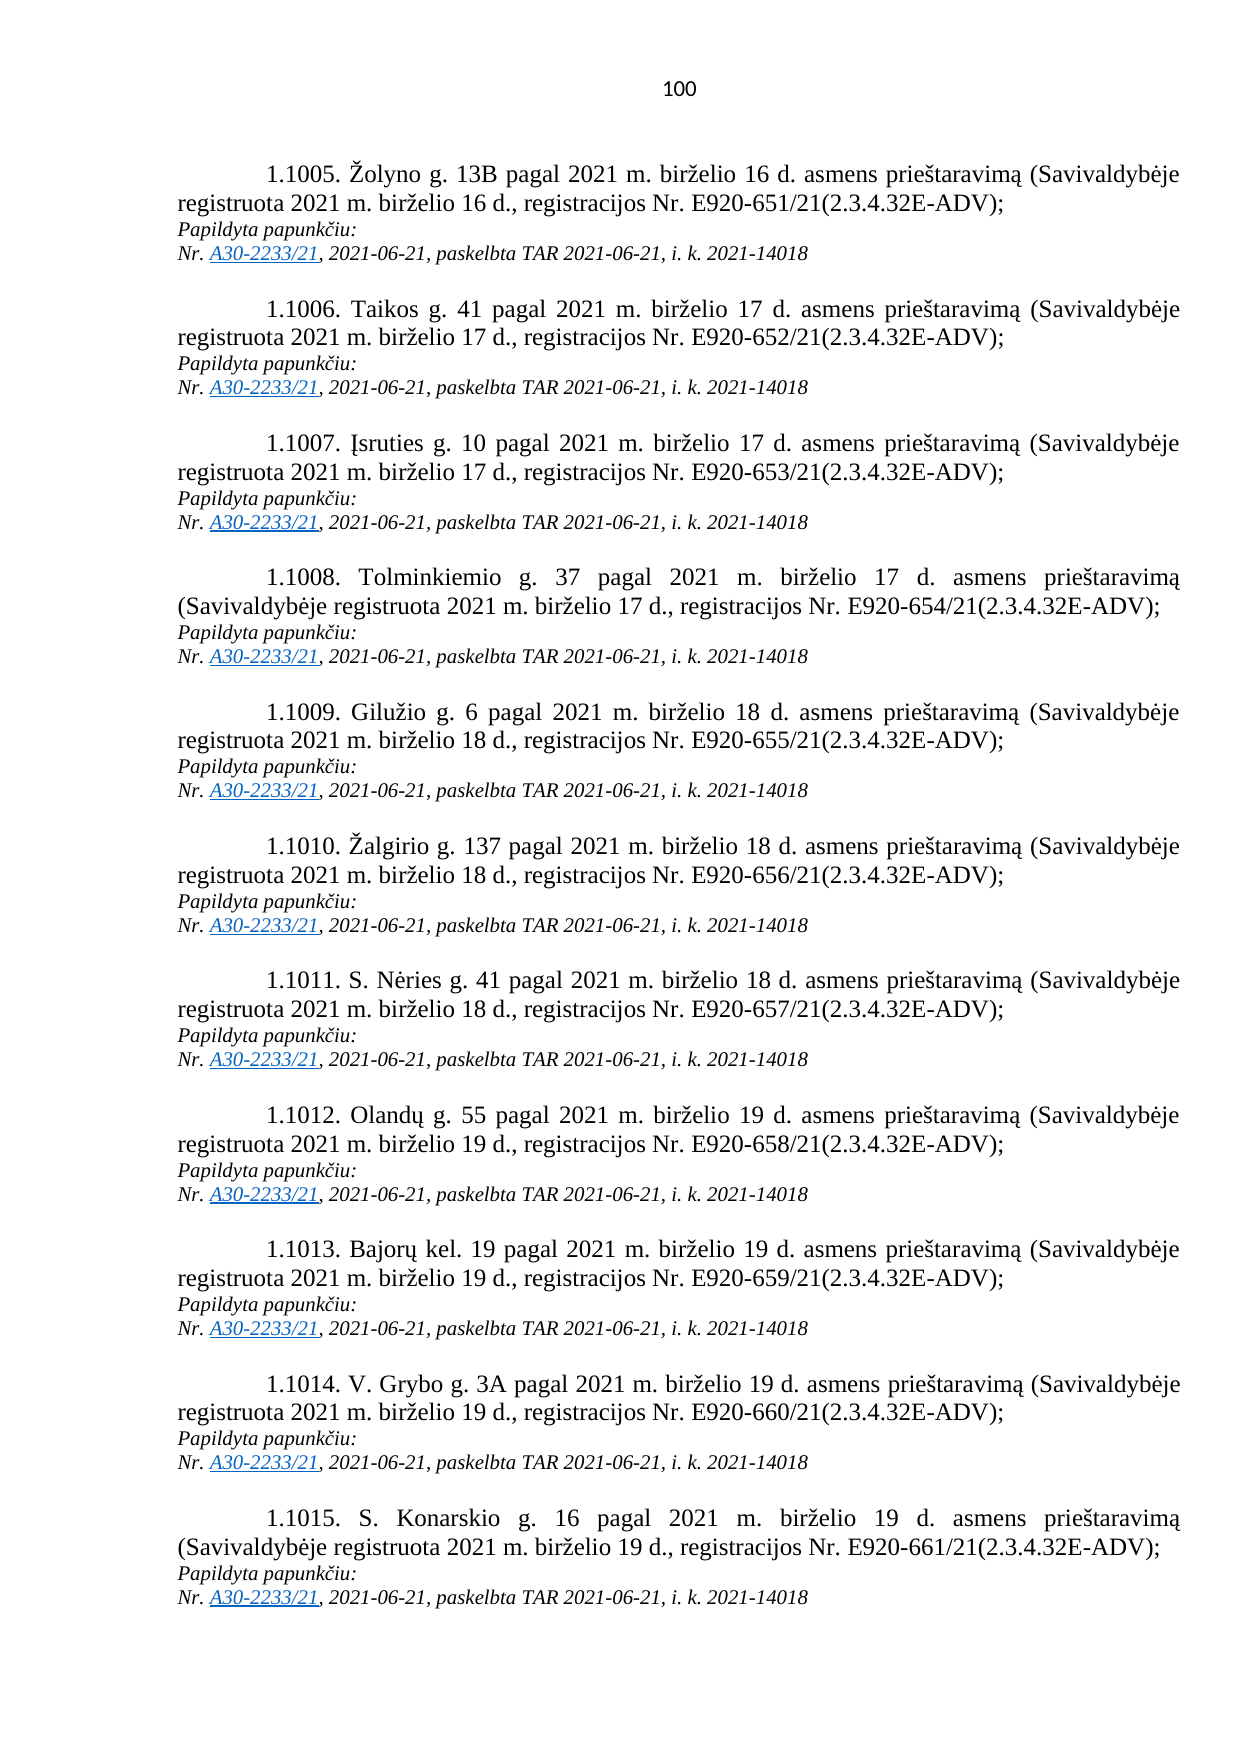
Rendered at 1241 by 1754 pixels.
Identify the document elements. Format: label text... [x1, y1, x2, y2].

text Nr. A30-2233/21, 2021-06-21, paskelbta TAR 2021-06-21, i. k. 2021-14018 [177, 510, 1181, 534]
text Papildyta papunkčiu: [177, 1561, 1181, 1585]
text Papildyta papunkčiu: [177, 754, 1181, 778]
text Nr. A30-2233/21, 2021-06-21, paskelbta TAR 2021-06-21, i. k. 2021-14018 [177, 644, 1181, 668]
text 1.1013. Bajorų kel. 19 pagal 2021 m. birželio 19 d. asmens prieštaravimą (Savivaldybėje registruota 2021 m. birželio 19 d., registracijos Nr. E920-659/21(2.3.4.32E-ADV); [177, 1234, 1181, 1292]
text Nr. A30-2233/21, 2021-06-21, paskelbta TAR 2021-06-21, i. k. 2021-14018 [177, 241, 1181, 265]
text 1.1009. Gilužio g. 6 pagal 2021 m. birželio 18 d. asmens prieštaravimą (Savivaldybėje registruota 2021 m. birželio 18 d., registracijos Nr. E920-655/21(2.3.4.32E-ADV); [177, 697, 1181, 754]
text Nr. A30-2233/21, 2021-06-21, paskelbta TAR 2021-06-21, i. k. 2021-14018 [177, 1047, 1181, 1071]
text Papildyta papunkčiu: [177, 889, 1181, 913]
text 1.1011. S. Nėries g. 41 pagal 2021 m. birželio 18 d. asmens prieštaravimą (Savivaldybėje registruota 2021 m. birželio 18 d., registracijos Nr. E920-657/21(2.3.4.32E-ADV); [177, 966, 1181, 1023]
text Papildyta papunkčiu: [177, 1023, 1181, 1047]
text Papildyta papunkčiu: [177, 351, 1181, 375]
text 1.1012. Olandų g. 55 pagal 2021 m. birželio 19 d. asmens prieštaravimą (Savivaldybėje registruota 2021 m. birželio 19 d., registracijos Nr. E920-658/21(2.3.4.32E-ADV); [177, 1100, 1181, 1157]
text Nr. A30-2233/21, 2021-06-21, paskelbta TAR 2021-06-21, i. k. 2021-14018 [177, 913, 1181, 937]
text 1.1006. Taikos g. 41 pagal 2021 m. birželio 17 d. asmens prieštaravimą (Savivaldybėje registruota 2021 m. birželio 17 d., registracijos Nr. E920-652/21(2.3.4.32E-ADV); [177, 294, 1181, 351]
text 1.1015. S. Konarskio g. 16 pagal 2021 m. birželio 19 d. asmens prieštaravimą (Savivaldybėje registruota 2021 m. birželio 19 d., registracijos Nr. E920-661/21(2.3.4.32E-ADV); [177, 1503, 1181, 1561]
text Nr. A30-2233/21, 2021-06-21, paskelbta TAR 2021-06-21, i. k. 2021-14018 [177, 1182, 1181, 1206]
text 1.1014. V. Grybo g. 3A pagal 2021 m. birželio 19 d. asmens prieštaravimą (Savivaldybėje registruota 2021 m. birželio 19 d., registracijos Nr. E920-660/21(2.3.4.32E-ADV); [177, 1369, 1181, 1426]
text 1.1007. Įsruties g. 10 pagal 2021 m. birželio 17 d. asmens prieštaravimą (Savivaldybėje registruota 2021 m. birželio 17 d., registracijos Nr. E920-653/21(2.3.4.32E-ADV); [177, 428, 1181, 486]
text Papildyta papunkčiu: [177, 1426, 1181, 1450]
text Nr. A30-2233/21, 2021-06-21, paskelbta TAR 2021-06-21, i. k. 2021-14018 [177, 1450, 1181, 1474]
text Papildyta papunkčiu: [177, 217, 1181, 241]
text Papildyta papunkčiu: [177, 1157, 1181, 1182]
text Papildyta papunkčiu: [177, 486, 1181, 510]
text Nr. A30-2233/21, 2021-06-21, paskelbta TAR 2021-06-21, i. k. 2021-14018 [177, 778, 1181, 802]
text 1.1005. Žolyno g. 13B pagal 2021 m. birželio 16 d. asmens prieštaravimą (Savivaldybėje registruota 2021 m. birželio 16 d., registracijos Nr. E920-651/21(2.3.4.32E-ADV); [177, 159, 1181, 217]
text Papildyta papunkčiu: [177, 620, 1181, 644]
text 1.1008. Tolminkiemio g. 37 pagal 2021 m. birželio 17 d. asmens prieštaravimą (Savivaldybėje registruota 2021 m. birželio 17 d., registracijos Nr. E920-654/21(2.3.4.32E-ADV); [177, 562, 1181, 620]
text Papildyta papunkčiu: [177, 1292, 1181, 1316]
text Nr. A30-2233/21, 2021-06-21, paskelbta TAR 2021-06-21, i. k. 2021-14018 [177, 1316, 1181, 1340]
text Nr. A30-2233/21, 2021-06-21, paskelbta TAR 2021-06-21, i. k. 2021-14018 [177, 375, 1181, 399]
text Nr. A30-2233/21, 2021-06-21, paskelbta TAR 2021-06-21, i. k. 2021-14018 [177, 1585, 1181, 1609]
text 1.1010. Žalgirio g. 137 pagal 2021 m. birželio 18 d. asmens prieštaravimą (Savivaldybėje registruota 2021 m. birželio 18 d., registracijos Nr. E920-656/21(2.3.4.32E-ADV); [177, 831, 1181, 889]
